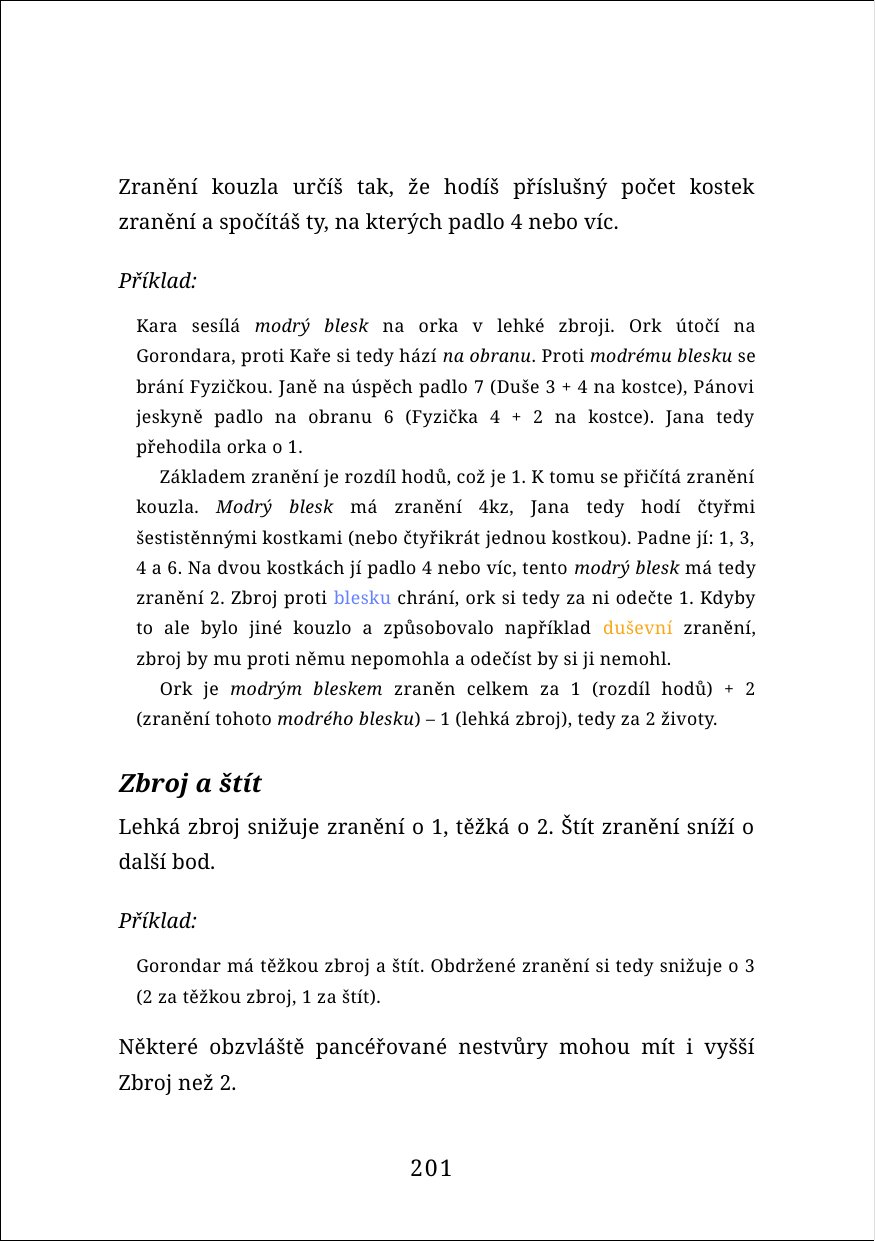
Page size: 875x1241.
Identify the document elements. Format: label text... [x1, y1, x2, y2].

subtitle Zbroj a štít [118, 766, 756, 800]
text Příklad: [118, 266, 756, 295]
text Gorondar má těžkou zbroj a štít. Obdržené zranění si tedy snižuje o 3 (2 za těžkou zbroj, 1 za štít). [136, 954, 756, 1008]
text Příklad: [118, 907, 756, 935]
text Některé obzvláště pancéřované nestvůry mohou mít i vyšší Zbroj než 2. [118, 1032, 756, 1096]
text Kara sesílá modrý blesk na orka v lehké zbroji. Ork útočí na Gorondara, proti Kaře si tedy hází na obranu. Proti modrému blesku se brání Fyzičkou. Janě na úspěch padlo 7 (Duše 3 + 4 na kostce), Pánovi jeskyně padlo na obranu 6 (Fyzička 4 + 2 na kostce). Jana tedy přehodila orka o 1. Základem zranění je rozdíl hodů, což je 1. K tomu se přičítá zranění kouzla. Modrý blesk má zranění 4kz, Jana tedy hodí čtyřmi šestistěnnými kostkami (nebo čtyřikrát jednou kostkou). Padne jí: 1, 3, 4 a 6. Na dvou kostkách jí padlo 4 nebo víc, tento modrý blesk má tedy zranění 2. Zbroj proti blesku chrání, ork si tedy za ni odečte 1. Kdyby to ale bylo jiné kouzlo a způsobovalo například duševní zranění, zbroj by mu proti němu nepomohla a odečíst by si ji nemohl. Ork je modrým bleskem zraněn celkem za 1 (rozdíl hodů) + 2 (zranění tohoto modrého blesku) – 1 (lehká zbroj), tedy za 2 životy. [136, 314, 756, 731]
text Lehká zbroj snižuje zranění o 1, těžká o 2. Štít zranění sníží o další bod. [118, 812, 756, 876]
text Zranění kouzla určíš tak, že hodíš příslušný počet kostek zranění a spočítáš ty, na kterých padlo 4 nebo víc. [118, 172, 756, 236]
